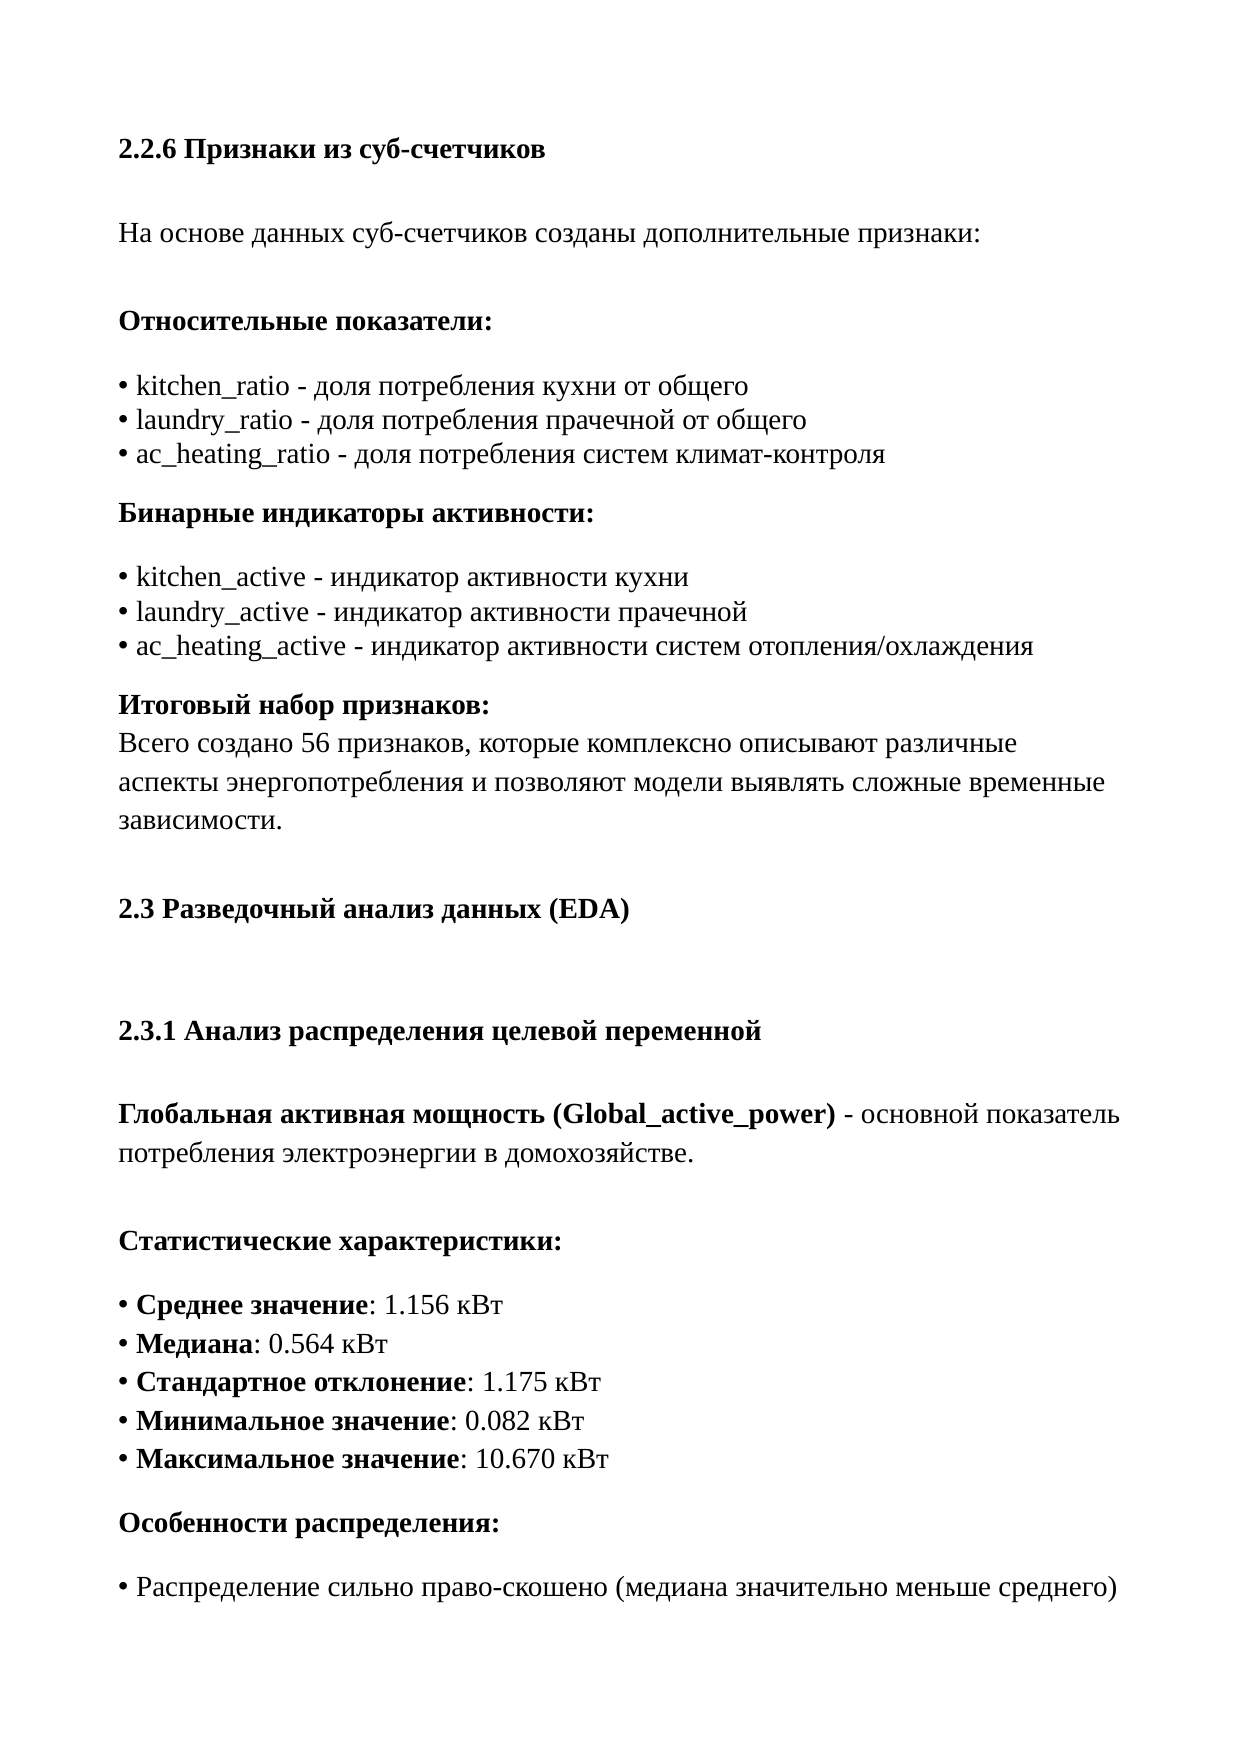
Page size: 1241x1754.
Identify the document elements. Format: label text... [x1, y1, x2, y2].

list kitchen_active - индикатор активности кухни [118, 559, 1122, 593]
list Распределение сильно право-скошено (медиана значительно меньше среднего) [118, 1569, 1122, 1602]
text Особенности распределения: [118, 1505, 1122, 1539]
text Статистические характеристики: [118, 1223, 1122, 1257]
text Итоговый набор признаков: Всего создано 56 признаков, которые комплексно описывают различные аспекты энергопотребления и позволяют модели выявлять сложные временные зависимости. [118, 687, 1122, 836]
list Стандартное отклонение: 1.175 кВт [118, 1364, 1122, 1398]
list laundry_active - индикатор активности прачечной [118, 593, 1122, 627]
subtitle 2.3.1 Анализ распределения целевой переменной [118, 999, 1122, 1046]
list Минимальное значение: 0.082 кВт [118, 1403, 1122, 1437]
list ac_heating_ratio - доля потребления систем климат-контроля [118, 436, 1122, 470]
text На основе данных суб-счетчиков созданы дополнительные признаки: [118, 215, 1122, 248]
text Относительные показатели: [118, 303, 1122, 337]
subtitle 2.2.6 Признаки из суб-счетчиков [118, 118, 1122, 165]
text Бинарные индикаторы активности: [118, 495, 1122, 529]
list Медиана: 0.564 кВт [118, 1326, 1122, 1359]
subtitle 2.3 Разведочный анализ данных (EDA) [118, 891, 1122, 924]
list kitchen_ratio - доля потребления кухни от общего [118, 367, 1122, 401]
text Глобальная активная мощность (Global_active_power) - основной показатель потребления электроэнергии в домохозяйстве. [118, 1096, 1122, 1168]
list Среднее значение: 1.156 кВт [118, 1287, 1122, 1321]
list Максимальное значение: 10.670 кВт [118, 1442, 1122, 1475]
list ac_heating_active - индикатор активности систем отопления/охлаждения [118, 627, 1122, 662]
list laundry_ratio - доля потребления прачечной от общего [118, 401, 1122, 436]
